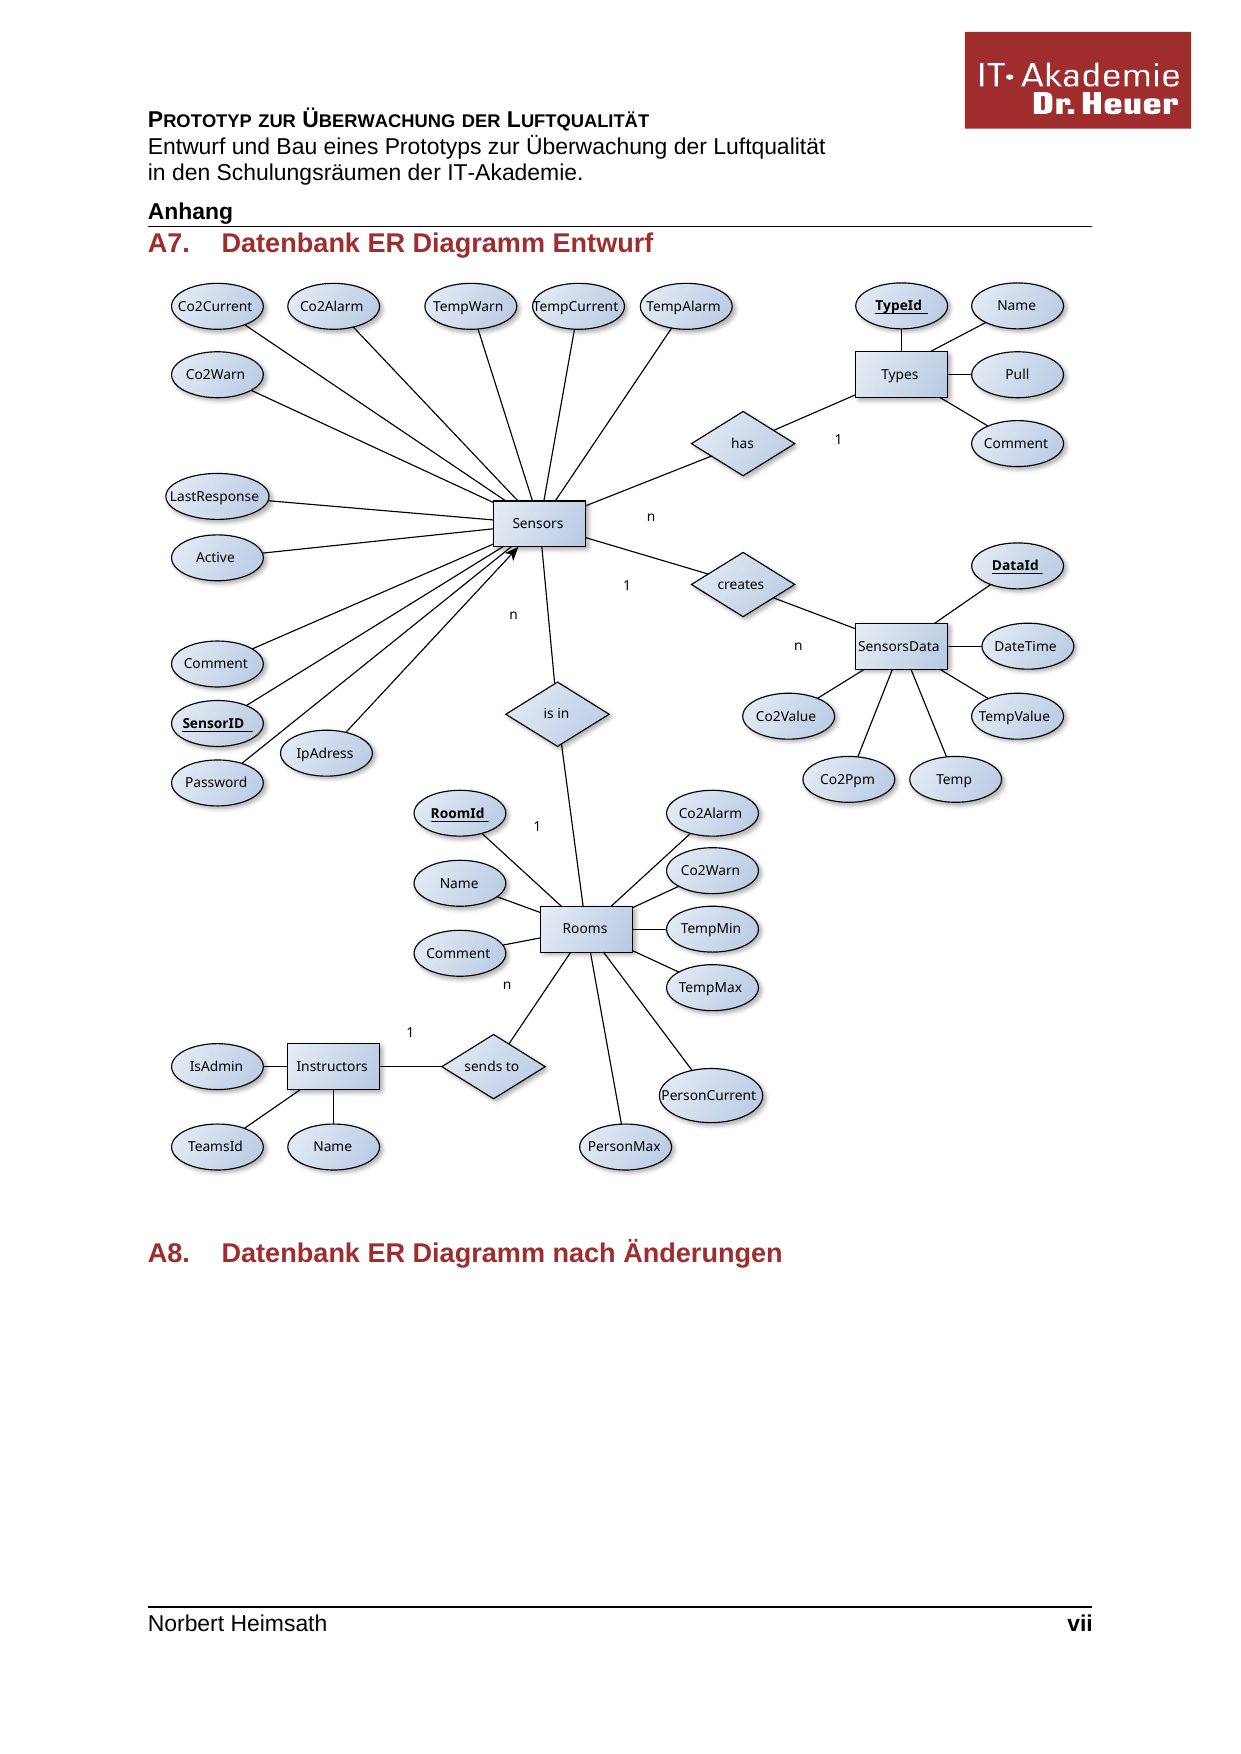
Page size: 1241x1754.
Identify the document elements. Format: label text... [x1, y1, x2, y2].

subtitle Datenbank ER Diagramm Entwurf [148, 227, 1092, 259]
subtitle Datenbank ER Diagramm nach Änderungen [148, 1237, 1092, 1269]
